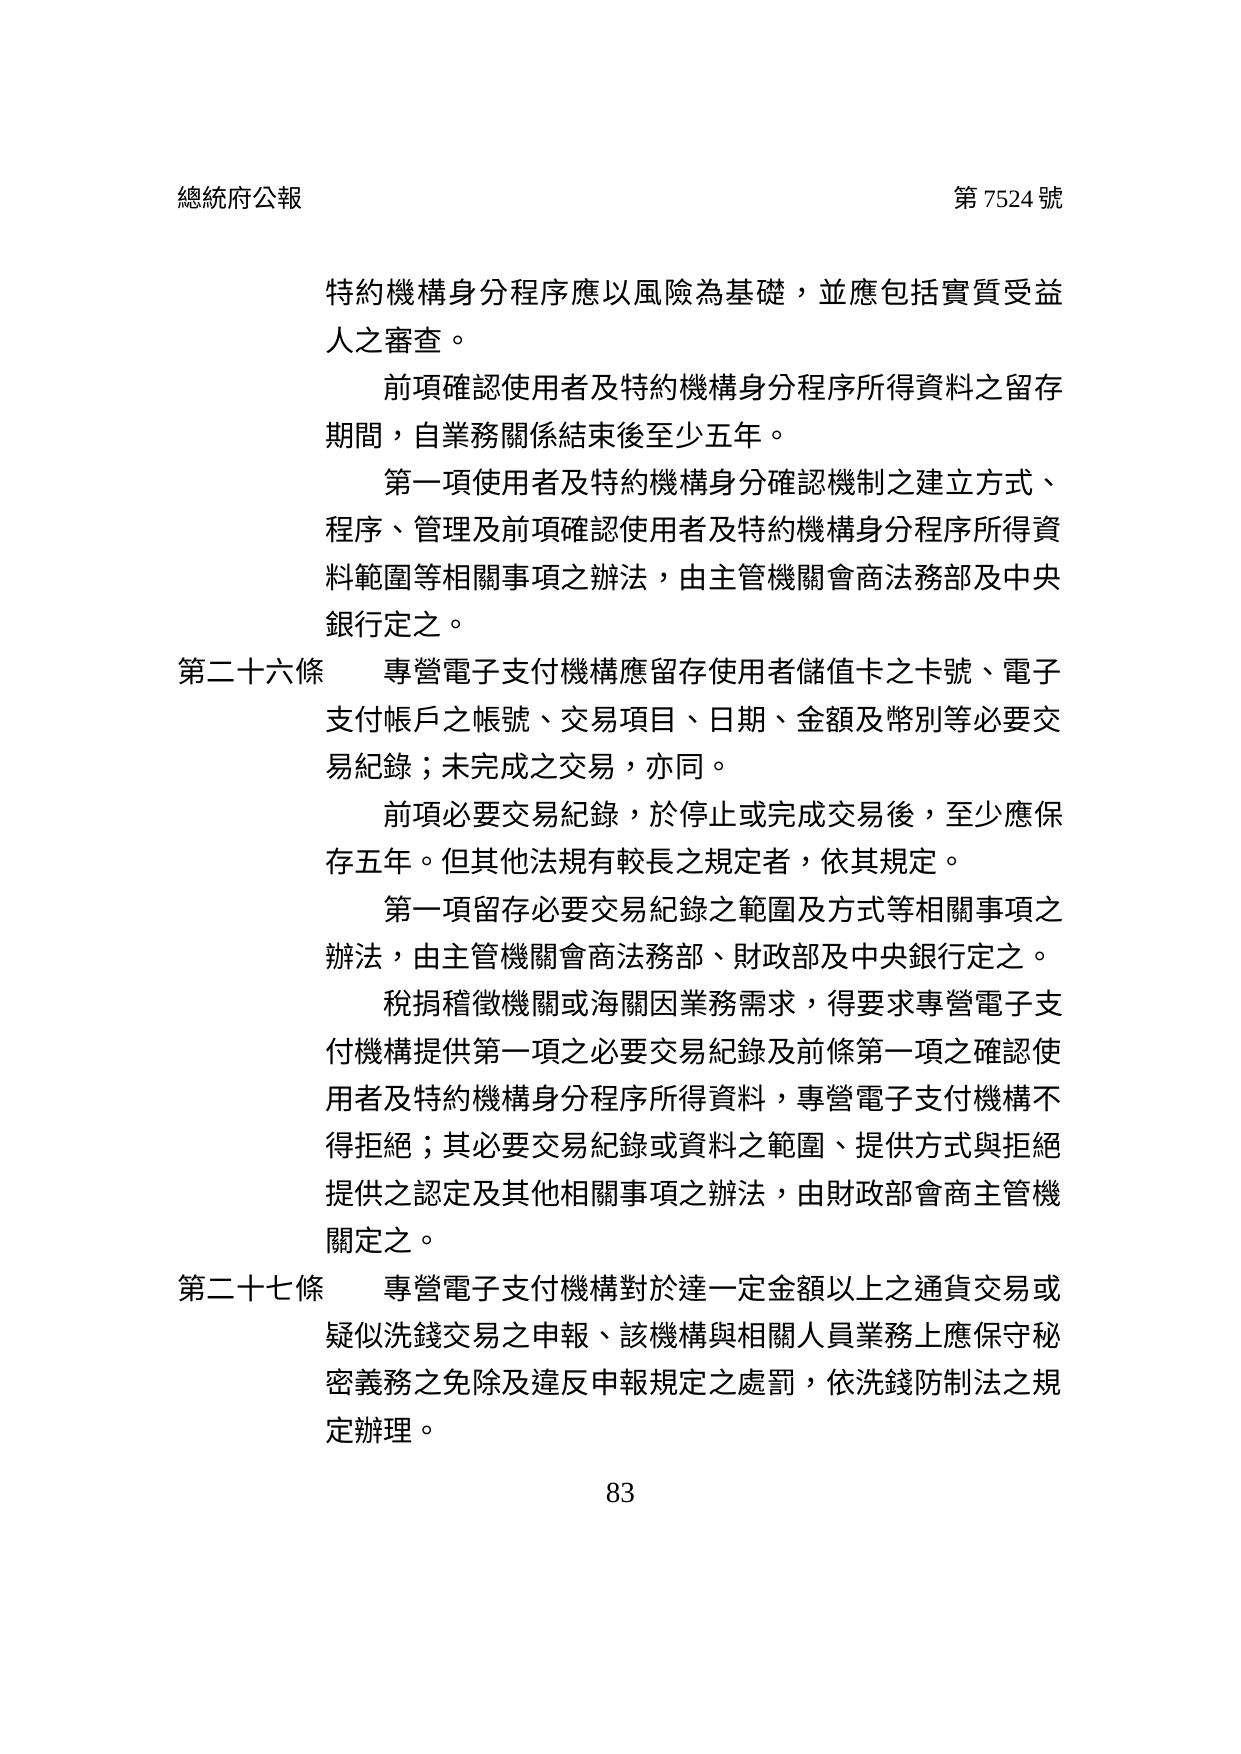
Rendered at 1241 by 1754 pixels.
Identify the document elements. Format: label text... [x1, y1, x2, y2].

text 特約機構身分程序應以風險為基礎，並應包括實質受益人之審查。 [177, 266, 1063, 361]
text 第二十六條 專營電子支付機構應留存使用者儲值卡之卡號、電子支付帳戶之帳號、交易項目、日期、金額及幣別等必要交易紀錄；未完成之交易，亦同。 [177, 645, 1063, 787]
text 稅捐稽徵機關或海關因業務需求，得要求專營電子支付機構提供第一項之必要交易紀錄及前條第一項之確認使用者及特約機構身分程序所得資料，專營電子支付機構不得拒絕；其必要交易紀錄或資料之範圍、提供方式與拒絕提供之認定及其他相關事項之辦法，由財政部會商主管機關定之。 [325, 977, 1063, 1261]
text 前項確認使用者及特約機構身分程序所得資料之留存期間，自業務關係結束後至少五年。 [325, 361, 1063, 455]
text 前項必要交易紀錄，於停止或完成交易後，至少應保存五年。但其他法規有較長之規定者，依其規定。 [325, 787, 1063, 882]
text 第一項留存必要交易紀錄之範圍及方式等相關事項之辦法，由主管機關會商法務部、財政部及中央銀行定之。 [325, 882, 1063, 977]
text 第二十七條 專營電子支付機構對於達一定金額以上之通貨交易或疑似洗錢交易之申報、該機構與相關人員業務上應保守秘密義務之免除及違反申報規定之處罰，依洗錢防制法之規定辦理。 [177, 1261, 1063, 1451]
text 第一項使用者及特約機構身分確認機制之建立方式、程序、管理及前項確認使用者及特約機構身分程序所得資料範圍等相關事項之辦法，由主管機關會商法務部及中央銀行定之。 [325, 455, 1063, 645]
